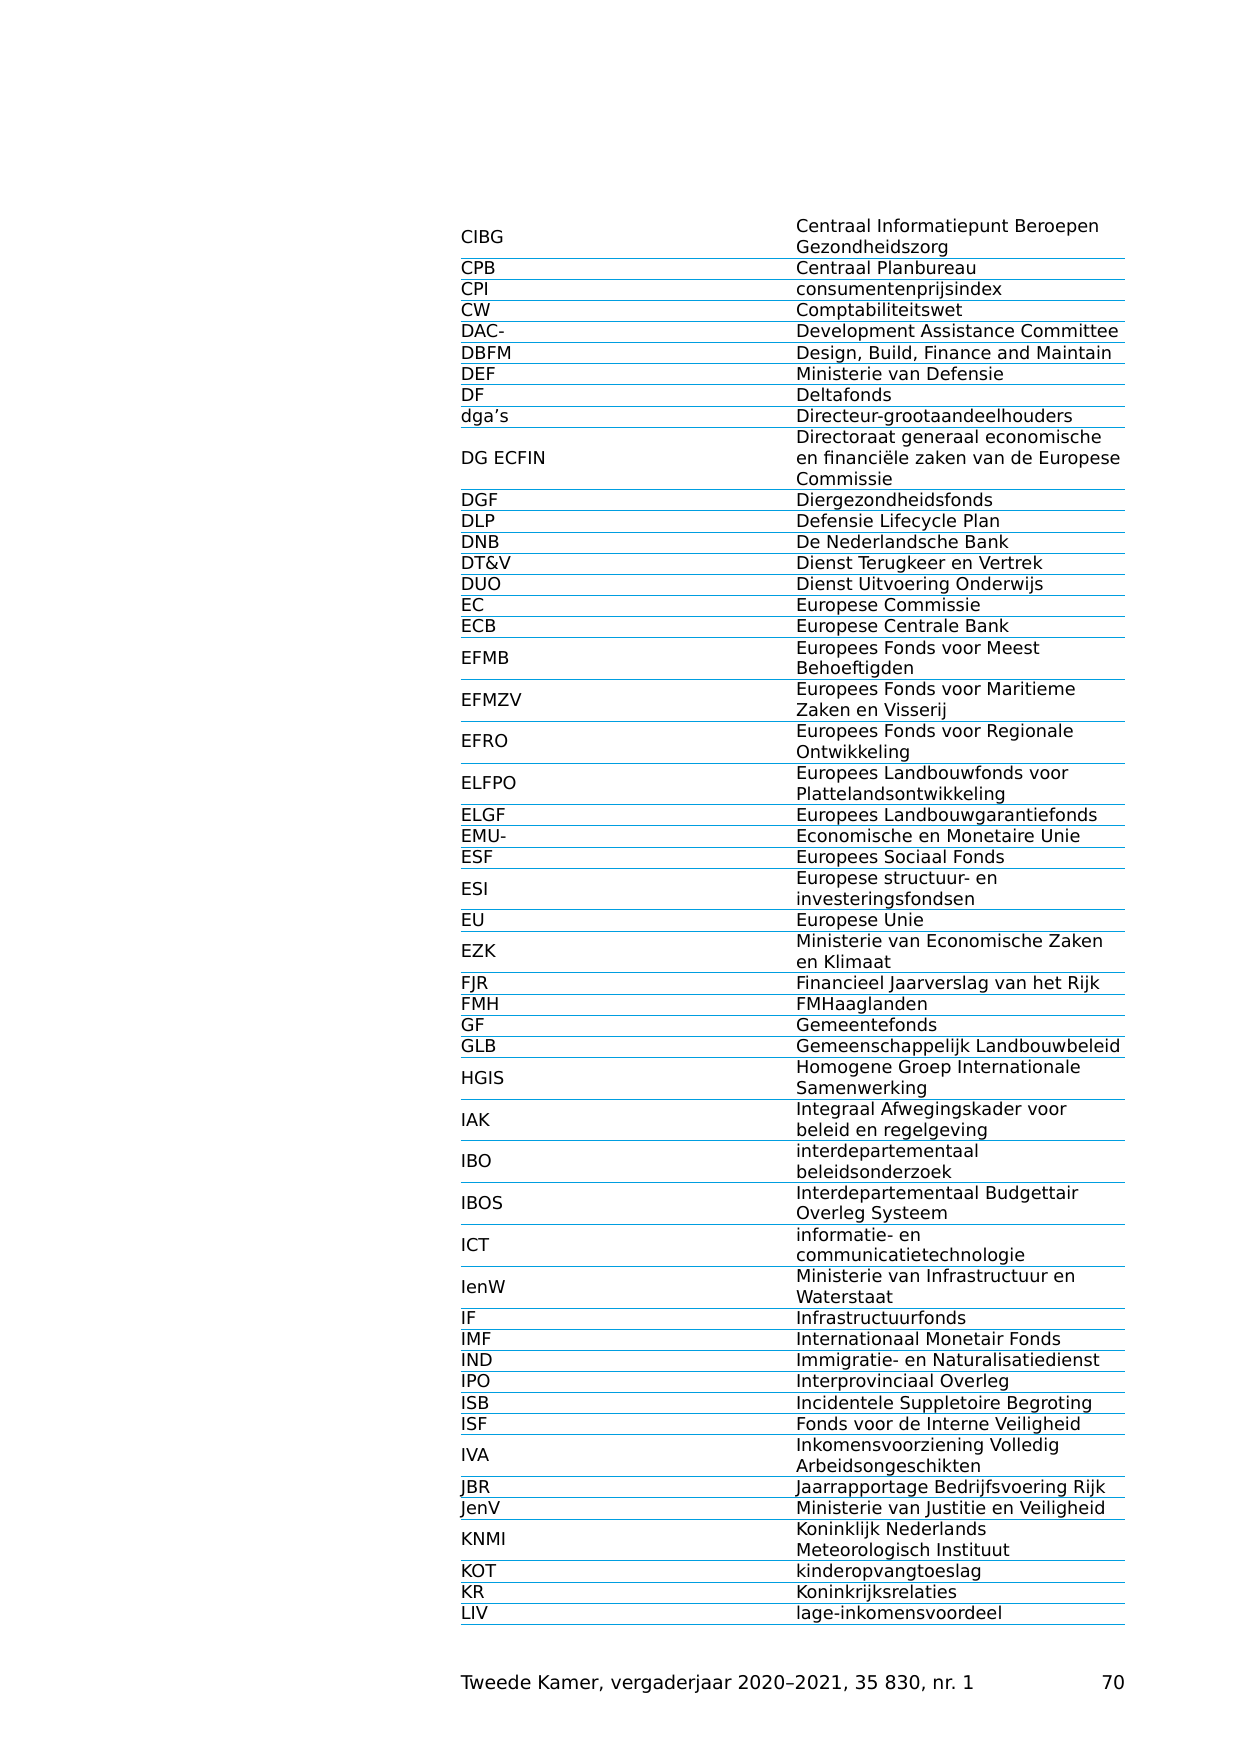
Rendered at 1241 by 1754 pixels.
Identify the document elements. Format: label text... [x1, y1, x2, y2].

table_cell Ministerie van Economische Zaken en Klimaat [793, 932, 1125, 972]
table_cell ECB [461, 617, 793, 637]
table_cell DGF [461, 490, 793, 510]
table_cell Homogene Groep Internationale Samenwerking [793, 1058, 1125, 1099]
table_cell Ministerie van Justitie en Veiligheid [793, 1498, 1125, 1518]
table_cell Infrastructuurfonds [793, 1309, 1125, 1329]
table_cell interdepartementaal beleidsonderzoek [793, 1141, 1125, 1182]
table_cell Integraal Afwegingskader voor beleid en regelgeving [793, 1100, 1125, 1140]
table_cell KR [461, 1583, 793, 1602]
table_cell DF [461, 385, 793, 406]
table_cell EFMB [461, 638, 793, 679]
table_cell CW [461, 301, 793, 321]
table_cell Financieel Jaarverslag van het Rijk [793, 973, 1125, 993]
table_cell DNB [461, 533, 793, 552]
table_cell DT&V [461, 554, 793, 574]
table_cell Ministerie van Defensie [793, 364, 1125, 384]
table_cell JBR [461, 1477, 793, 1497]
table_cell HGIS [461, 1058, 793, 1099]
table_cell Incidentele Suppletoire Begroting [793, 1393, 1125, 1413]
table_cell DUO [461, 575, 793, 595]
table_cell Defensie Lifecycle Plan [793, 511, 1125, 531]
table_cell ICT [461, 1225, 793, 1266]
table_cell Internationaal Monetair Fonds [793, 1330, 1125, 1350]
table_cell Europees Landbouwfonds voor Plattelandsontwikkeling [793, 764, 1125, 804]
table_cell ISB [461, 1393, 793, 1413]
table_cell Europese Commissie [793, 596, 1125, 616]
table_cell IVA [461, 1435, 793, 1476]
table_cell Immigratie- en Naturalisatiedienst [793, 1351, 1125, 1371]
table_cell EZK [461, 932, 793, 972]
table_cell IAK [461, 1100, 793, 1140]
table_cell Centraal Informatiepunt Beroepen Gezondheidszorg [793, 216, 1125, 257]
table_cell ESI [461, 869, 793, 909]
table_cell LIV [461, 1604, 793, 1624]
table_cell ELGF [461, 805, 793, 825]
table_cell IenW [461, 1267, 793, 1307]
table_cell Gemeentefonds [793, 1016, 1125, 1036]
table_cell EU [461, 910, 793, 931]
table_cell ISF [461, 1414, 793, 1434]
table_cell EMU- [461, 826, 793, 846]
table_cell DG ECFIN [461, 428, 793, 489]
table_cell FJR [461, 973, 793, 993]
table_cell IF [461, 1309, 793, 1329]
table_cell DBFM [461, 343, 793, 363]
table_cell IMF [461, 1330, 793, 1350]
table_cell ESF [461, 848, 793, 868]
table_cell EFRO [461, 722, 793, 762]
table_cell GLB [461, 1037, 793, 1057]
table_cell Design, Build, Finance and Maintain [793, 343, 1125, 363]
table_cell JenV [461, 1498, 793, 1518]
table_cell KOT [461, 1561, 793, 1581]
table_cell Development Assistance Committee [793, 322, 1125, 342]
table_cell Europese structuur- en investeringsfondsen [793, 869, 1125, 909]
table_cell CPB [461, 259, 793, 279]
table_cell IND [461, 1351, 793, 1371]
table_cell CPI [461, 280, 793, 300]
table_cell Gemeenschappelijk Landbouwbeleid [793, 1037, 1125, 1057]
table_header Afkortingenlijst [461, 191, 1125, 216]
table_cell IBOS [461, 1183, 793, 1224]
table_cell Europees Sociaal Fonds [793, 848, 1125, 868]
table_cell Deltafonds [793, 385, 1125, 406]
table_cell Europees Fonds voor Maritieme Zaken en Visserij [793, 680, 1125, 721]
table_cell CIBG [461, 216, 793, 257]
table_cell Inkomensvoorziening Volledig Arbeidsongeschikten [793, 1435, 1125, 1476]
table_cell ELFPO [461, 764, 793, 804]
table_cell Comptabiliteitswet [793, 301, 1125, 321]
table_cell Dienst Terugkeer en Vertrek [793, 554, 1125, 574]
table_cell De Nederlandsche Bank [793, 533, 1125, 552]
table_cell Directoraat generaal economische en financiële zaken van de Europese Commissie [793, 428, 1125, 489]
table_cell Directeur-grootaandeelhouders [793, 407, 1125, 427]
table_cell Diergezondheidsfonds [793, 490, 1125, 510]
table_cell kinderopvangtoeslag [793, 1561, 1125, 1581]
table_cell dga’s [461, 407, 793, 427]
table_cell Koninkrijksrelaties [793, 1583, 1125, 1602]
table_cell IBO [461, 1141, 793, 1182]
table_cell Interprovinciaal Overleg [793, 1372, 1125, 1392]
table_cell Koninklijk Nederlands Meteorologisch Instituut [793, 1520, 1125, 1560]
table_cell DAC- [461, 322, 793, 342]
table_cell DLP [461, 511, 793, 531]
table_cell Europees Landbouwgarantiefonds [793, 805, 1125, 825]
table_cell Dienst Uitvoering Onderwijs [793, 575, 1125, 595]
table_cell informatie- en communicatietechnologie [793, 1225, 1125, 1266]
table_cell FMH [461, 995, 793, 1014]
table_cell Fonds voor de Interne Veiligheid [793, 1414, 1125, 1434]
table_cell Centraal Planbureau [793, 259, 1125, 279]
table_cell KNMI [461, 1520, 793, 1560]
table_cell Jaarrapportage Bedrijfsvoering Rijk [793, 1477, 1125, 1497]
table_cell Europese Unie [793, 910, 1125, 931]
table_cell Europese Centrale Bank [793, 617, 1125, 637]
table_cell FMHaaglanden [793, 995, 1125, 1014]
table_cell Economische en Monetaire Unie [793, 826, 1125, 846]
table_cell Interdepartementaal Budgettair Overleg Systeem [793, 1183, 1125, 1224]
table_cell EFMZV [461, 680, 793, 721]
table_cell Ministerie van Infrastructuur en Waterstaat [793, 1267, 1125, 1307]
table_cell IPO [461, 1372, 793, 1392]
table_cell GF [461, 1016, 793, 1036]
table_cell lage-inkomensvoordeel [793, 1604, 1125, 1624]
table_cell DEF [461, 364, 793, 384]
table_cell Europees Fonds voor Regionale Ontwikkeling [793, 722, 1125, 762]
table_cell consumentenprijsindex [793, 280, 1125, 300]
table_cell EC [461, 596, 793, 616]
table_cell Europees Fonds voor Meest Behoeftigden [793, 638, 1125, 679]
